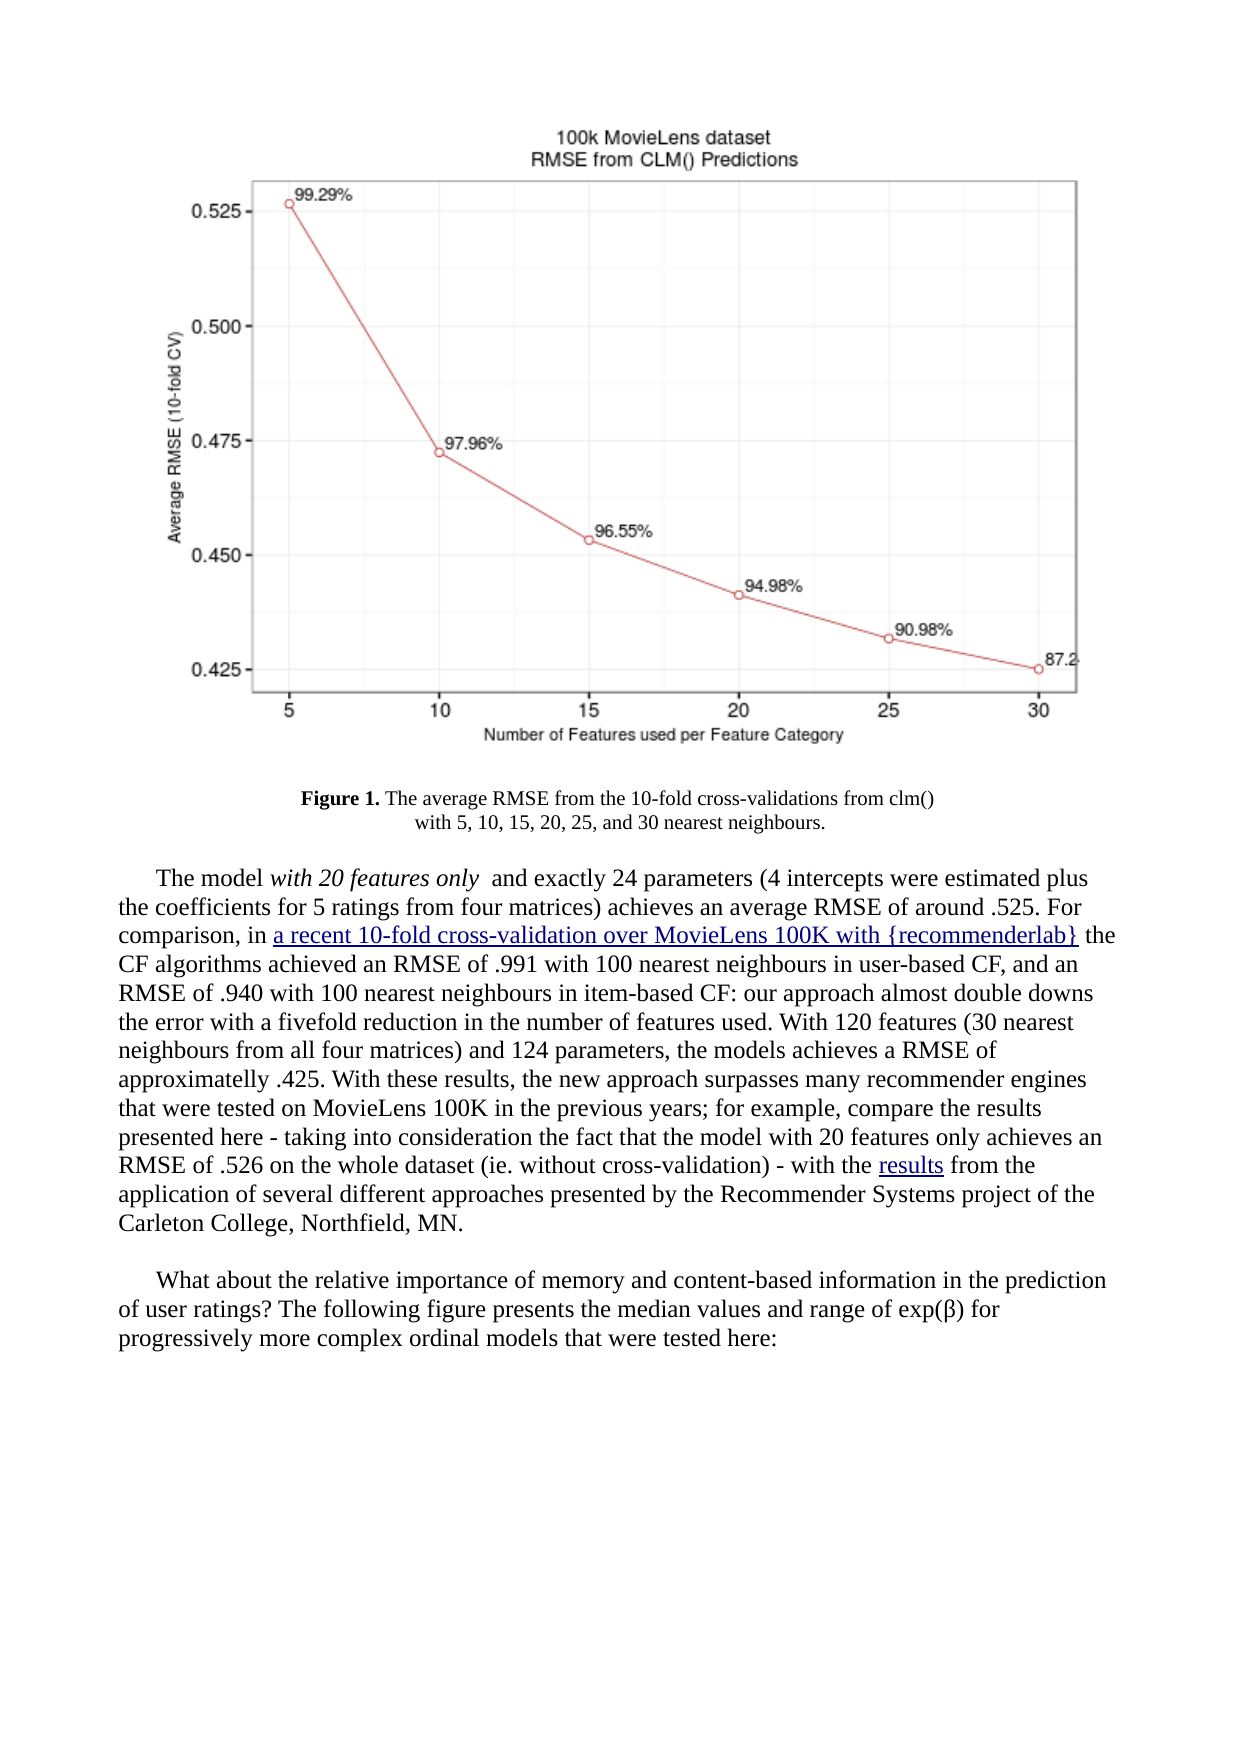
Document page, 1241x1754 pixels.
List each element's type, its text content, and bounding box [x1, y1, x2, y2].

text What about the relative importance of memory and content-based information in the prediction of user ratings? The following figure presents the median values and range of exp(β) for progressively more complex ordinal models that were tested here: [118, 1265, 1122, 1352]
picture [151, 118, 1089, 758]
text Figure 1. The average RMSE from the 10-fold cross-validations from clm() with 5, 10, 15, 20, 25, and 30 nearest neighbours. [118, 786, 1122, 834]
text The model with 20 features only and exactly 24 parameters (4 intercepts were estimated plus the coefficients for 5 ratings from four matrices) achieves an average RMSE of around .525. For comparison, in a recent 10-fold cross-validation over MovieLens 100K with {recommenderlab} the CF algorithms achieved an RMSE of .991 with 100 nearest neighbours in user-based CF, and an RMSE of .940 with 100 nearest neighbours in item-based CF: our approach almost double downs the error with a fivefold reduction in the number of features used. With 120 features (30 nearest neighbours from all four matrices) and 124 parameters, the models achieves a RMSE of approximatelly .425. With these results, the new approach surpasses many recommender engines that were tested on MovieLens 100K in the previous years; for example, compare the results presented here - taking into consideration the fact that the model with 20 features only achieves an RMSE of .526 on the whole dataset (ie. without cross-validation) - with the results from the application of several different approaches presented by the Recommender Systems project of the Carleton College, Northfield, MN. [118, 863, 1122, 1237]
